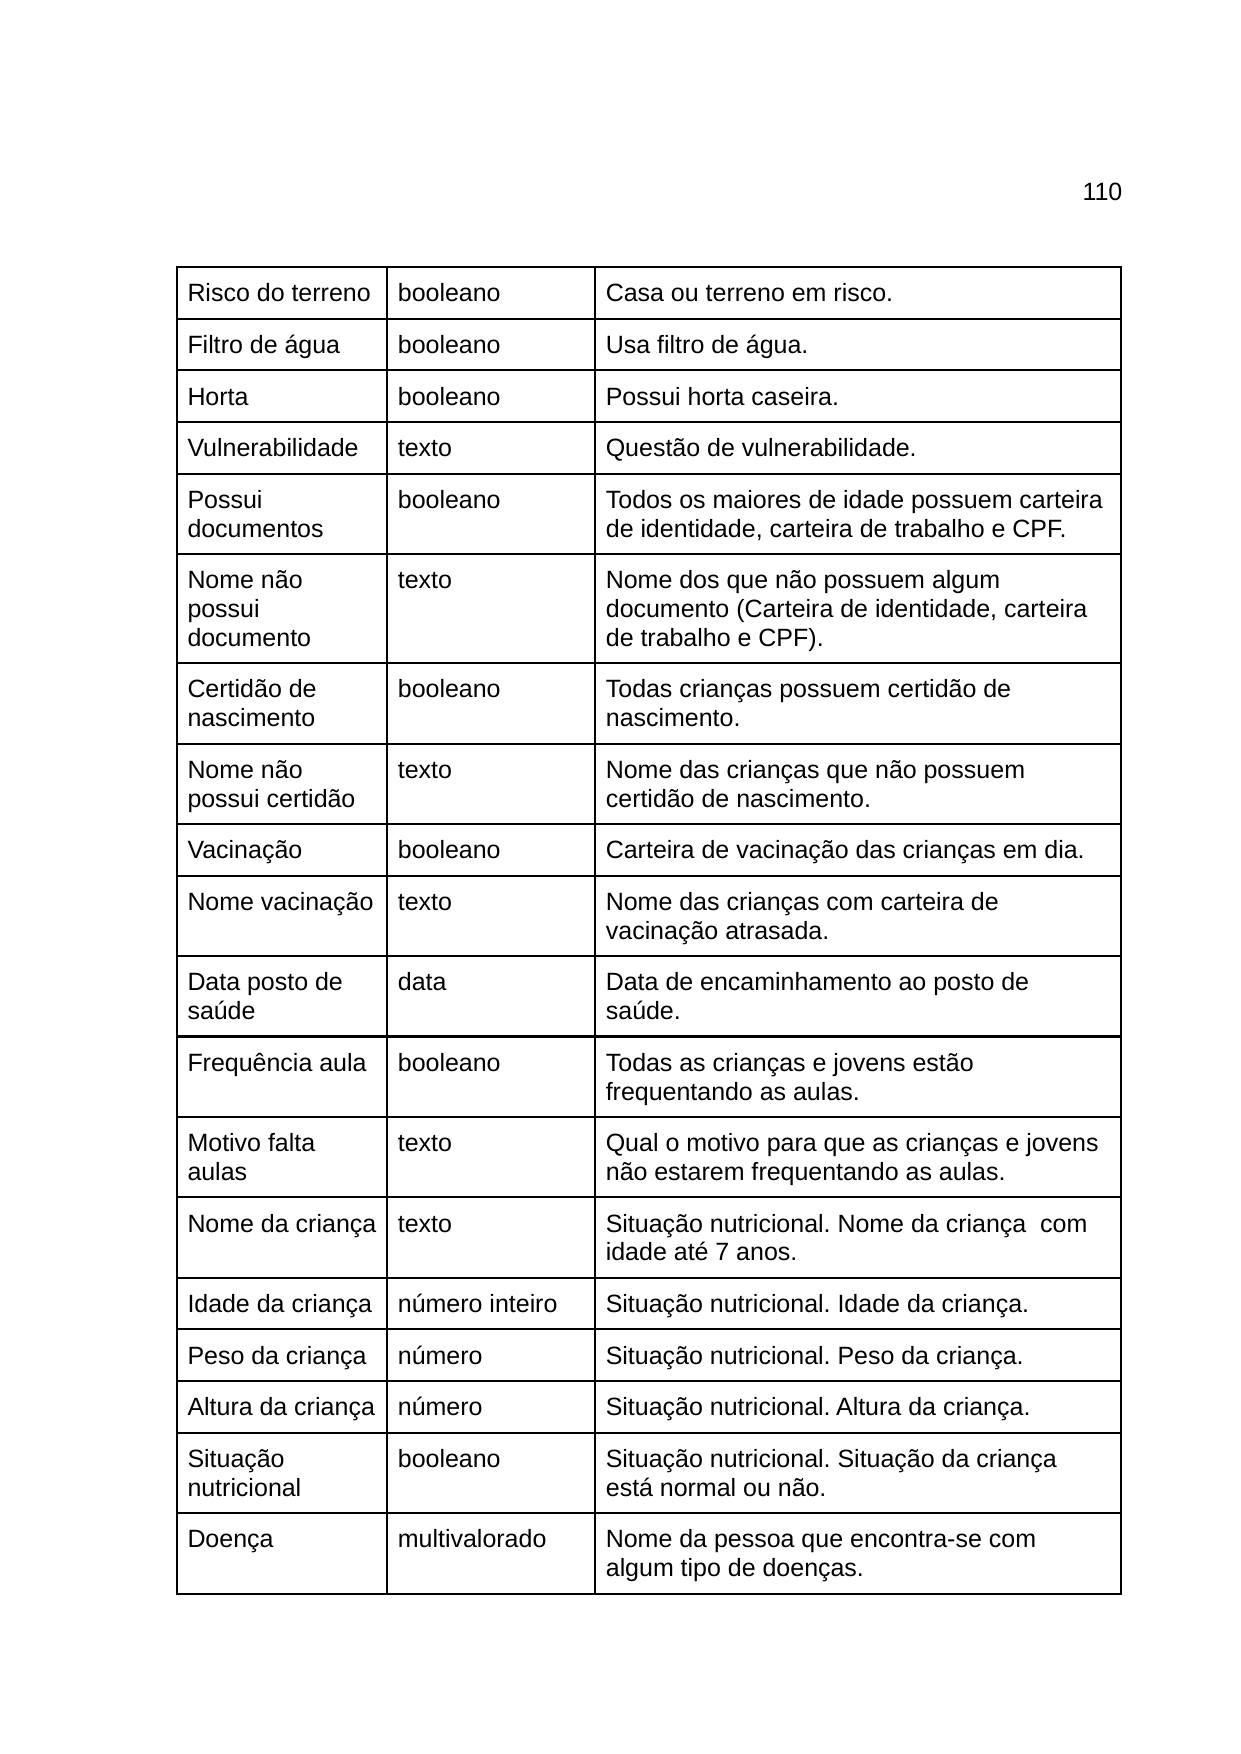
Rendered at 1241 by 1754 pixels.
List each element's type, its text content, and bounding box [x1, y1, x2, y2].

table_cell booleano [388, 1038, 594, 1116]
table_cell Motivo falta aulas [178, 1118, 386, 1196]
table_cell Nome da pessoa que encontra-se com algum tipo de doenças. [596, 1514, 1120, 1592]
table_cell texto [388, 1118, 594, 1196]
table_cell Nome vacinação [178, 877, 386, 955]
table_cell texto [388, 1198, 594, 1277]
table_cell Filtro de água [178, 320, 386, 369]
table_cell Situação nutricional. Altura da criança. [596, 1382, 1120, 1432]
table_cell texto [388, 423, 594, 472]
table_cell Carteira de vacinação das crianças em dia. [596, 825, 1120, 874]
table_cell booleano [388, 268, 594, 317]
table_cell Questão de vulnerabilidade. [596, 423, 1120, 472]
table_cell Nome dos que não possuem algum documento (Carteira de identidade, carteira de trabalho e CPF). [596, 555, 1120, 662]
table_cell Situação nutricional. Situação da criança está normal ou não. [596, 1434, 1120, 1512]
table_cell Todas as crianças e jovens estão frequentando as aulas. [596, 1038, 1120, 1116]
table_cell Horta [178, 371, 386, 421]
table_cell número [388, 1382, 594, 1432]
table_cell booleano [388, 664, 594, 742]
table_cell Doença [178, 1514, 386, 1592]
table_cell Nome não possui documento [178, 555, 386, 662]
table_cell Nome das crianças com carteira de vacinação atrasada. [596, 877, 1120, 955]
table_cell Data posto de saúde [178, 957, 386, 1035]
table_cell número [388, 1330, 594, 1380]
table_cell Todos os maiores de idade possuem carteira de identidade, carteira de trabalho e CPF. [596, 475, 1120, 553]
table_cell Vulnerabilidade [178, 423, 386, 472]
table_cell Peso da criança [178, 1330, 386, 1380]
table_cell número inteiro [388, 1279, 594, 1328]
table_cell Certidão de nascimento [178, 664, 386, 742]
table_cell texto [388, 745, 594, 823]
table_cell Todas crianças possuem certidão de nascimento. [596, 664, 1120, 742]
table_cell booleano [388, 371, 594, 421]
table_cell Risco do terreno [178, 268, 386, 317]
table_cell booleano [388, 475, 594, 553]
table_cell texto [388, 555, 594, 662]
table_cell multivalorado [388, 1514, 594, 1592]
table_cell texto [388, 877, 594, 955]
table_cell Situação nutricional. Idade da criança. [596, 1279, 1120, 1328]
table_cell Frequência aula [178, 1038, 386, 1116]
table_cell data [388, 957, 594, 1035]
table_cell booleano [388, 1434, 594, 1512]
table_cell Vacinação [178, 825, 386, 874]
table_cell Situação nutricional [178, 1434, 386, 1512]
table_cell Nome não possui certidão [178, 745, 386, 823]
table_cell Situação nutricional. Peso da criança. [596, 1330, 1120, 1380]
table_cell Nome das crianças que não possuem certidão de nascimento. [596, 745, 1120, 823]
table_cell Idade da criança [178, 1279, 386, 1328]
table_cell Casa ou terreno em risco. [596, 268, 1120, 317]
table_cell booleano [388, 320, 594, 369]
table_cell booleano [388, 825, 594, 874]
table_cell Possui horta caseira. [596, 371, 1120, 421]
table_cell Possui documentos [178, 475, 386, 553]
table_cell Situação nutricional. Nome da criança com idade até 7 anos. [596, 1198, 1120, 1277]
table_cell Nome da criança [178, 1198, 386, 1277]
table_cell Qual o motivo para que as crianças e jovens não estarem frequentando as aulas. [596, 1118, 1120, 1196]
table_cell Altura da criança [178, 1382, 386, 1432]
table_cell Data de encaminhamento ao posto de saúde. [596, 957, 1120, 1035]
table_cell Usa filtro de água. [596, 320, 1120, 369]
